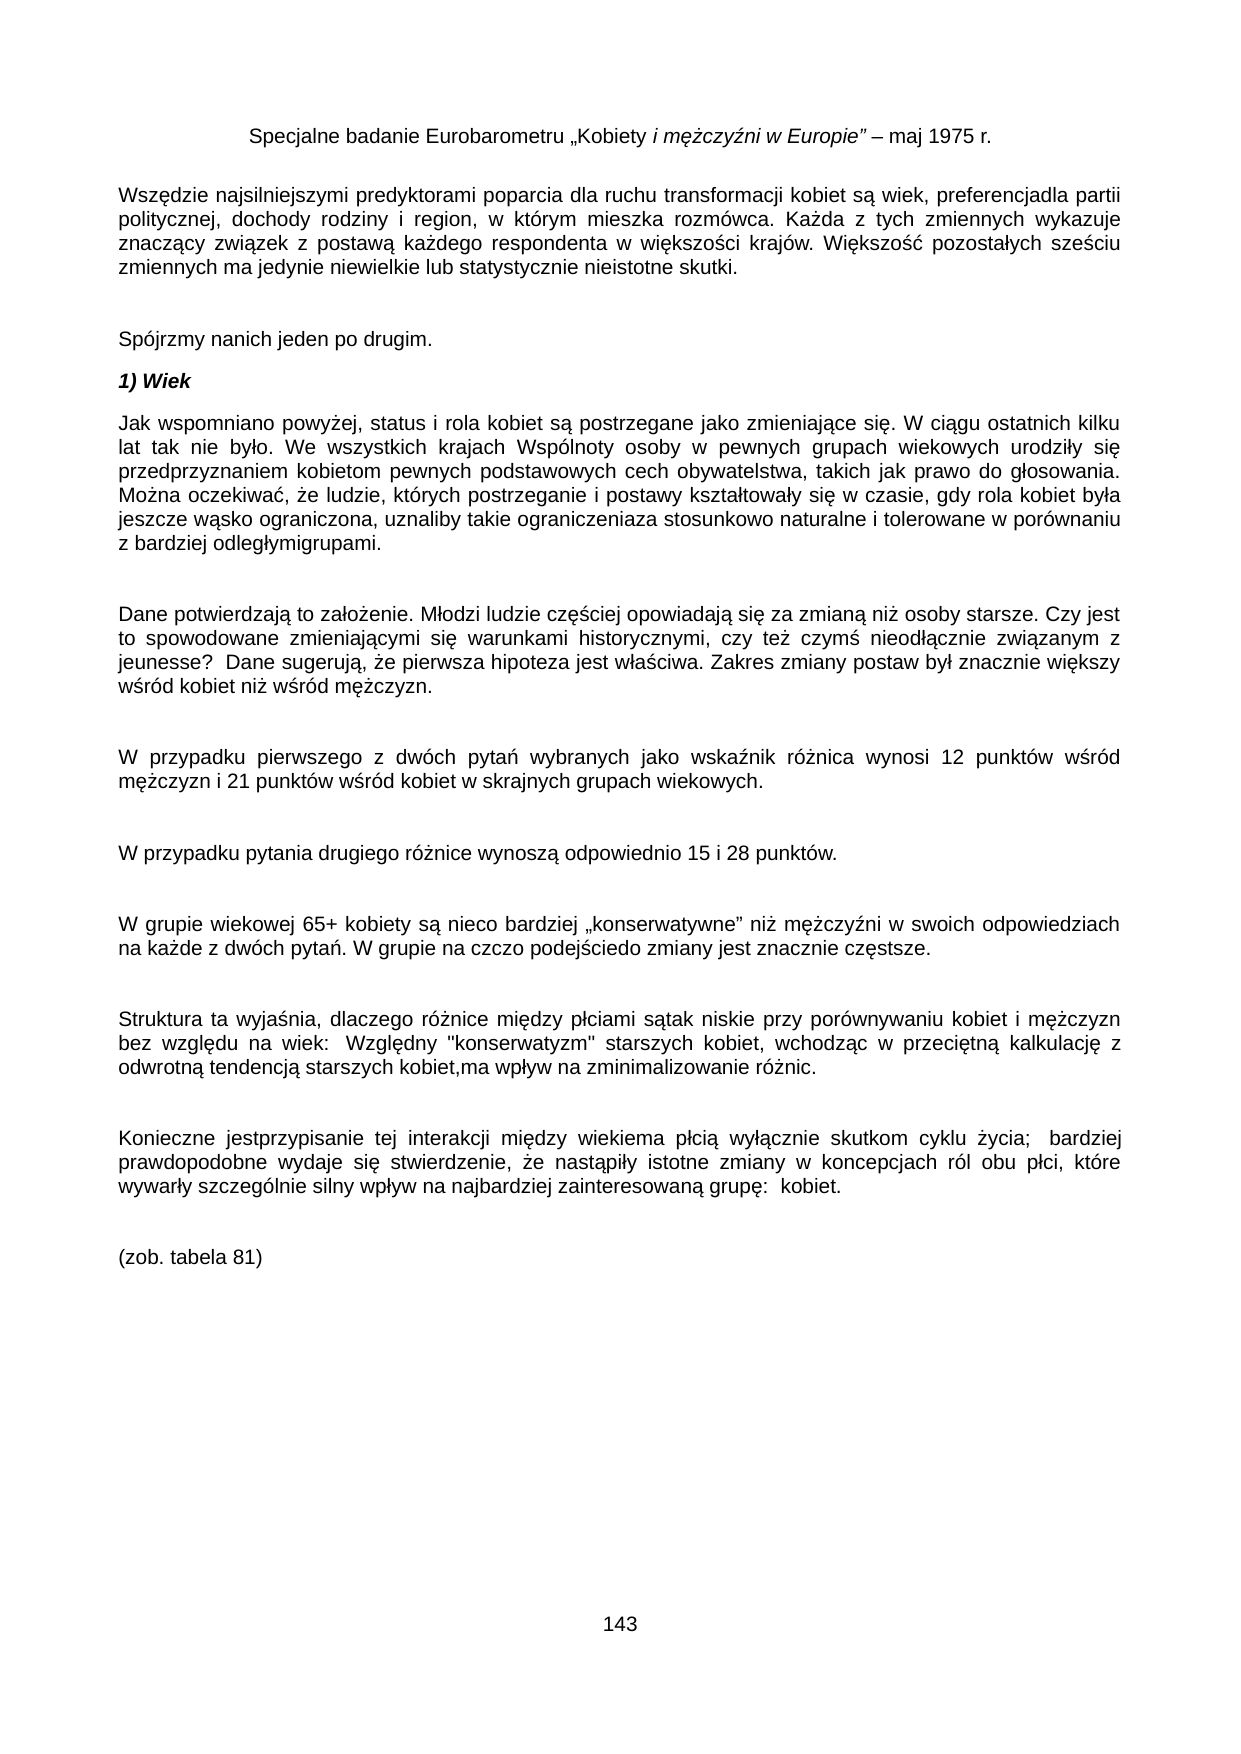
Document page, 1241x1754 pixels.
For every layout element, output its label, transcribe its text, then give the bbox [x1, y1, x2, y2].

text W przypadku pierwszego z dwóch pytań wybranych jako wskaźnik różnica wynosi 12 punktów wśród mężczyzn i 21 punktów wśród kobiet w skrajnych grupach wiekowych. [118, 745, 1122, 793]
text W grupie wiekowej 65+ kobiety są nieco bardziej „konserwatywne” niż mężczyźni w swoich odpowiedziach na każde z dwóch pytań. W grupie na czczo podejściedo zmiany jest znacznie częstsze. [118, 912, 1122, 959]
text Wszędzie najsilniejszymi predyktorami poparcia dla ruchu transformacji kobiet są wiek, preferencjadla partii politycznej, dochody rodziny i region, w którym mieszka rozmówca. Każda z tych zmiennych wykazuje znaczący związek z postawą każdego respondenta w większości krajów. Większość pozostałych sześciu zmiennych ma jedynie niewielkie lub statystycznie nieistotne skutki. [118, 183, 1122, 279]
text W przypadku pytania drugiego różnice wynoszą odpowiednio 15 i 28 punktów. [118, 840, 1122, 864]
text Struktura ta wyjaśnia, dlaczego różnice między płciami sątak niskie przy porównywaniu kobiet i mężczyzn bez względu na wiek: Względny "konserwatyzm" starszych kobiet, wchodząc w przeciętną kalkulację z odwrotną tendencją starszych kobiet,ma wpływ na zminimalizowanie różnic. [118, 1007, 1122, 1079]
text Dane potwierdzają to założenie. Młodzi ludzie częściej opowiadają się za zmianą niż osoby starsze. Czy jest to spowodowane zmieniającymi się warunkami historycznymi, czy też czymś nieodłącznie związanym z jeunesse? Dane sugerują, że pierwsza hipoteza jest właściwa. Zakres zmiany postaw był znacznie większy wśród kobiet niż wśród mężczyzn. [118, 602, 1122, 698]
text Konieczne jestprzypisanie tej interakcji między wiekiema płcią wyłącznie skutkom cyklu życia; bardziej prawdopodobne wydaje się stwierdzenie, że nastąpiły istotne zmiany w koncepcjach ról obu płci, które wywarły szczególnie silny wpływ na najbardziej zainteresowaną grupę: kobiet. [118, 1126, 1122, 1198]
text Spójrzmy nanich jeden po drugim. [118, 326, 1122, 350]
subtitle 1) Wiek [118, 369, 1122, 393]
text (zob. tabela 81) [118, 1245, 1122, 1269]
text Jak wspomniano powyżej, status i rola kobiet są postrzegane jako zmieniające się. W ciągu ostatnich kilku lat tak nie było. We wszystkich krajach Wspólnoty osoby w pewnych grupach wiekowych urodziły się przedprzyznaniem kobietom pewnych podstawowych cech obywatelstwa, takich jak prawo do głosowania. Można oczekiwać, że ludzie, których postrzeganie i postawy kształtowały się w czasie, gdy rola kobiet była jeszcze wąsko ograniczona, uznaliby takie ograniczeniaza stosunkowo naturalne i tolerowane w porównaniu z bardziej odległymigrupami. [118, 411, 1122, 555]
